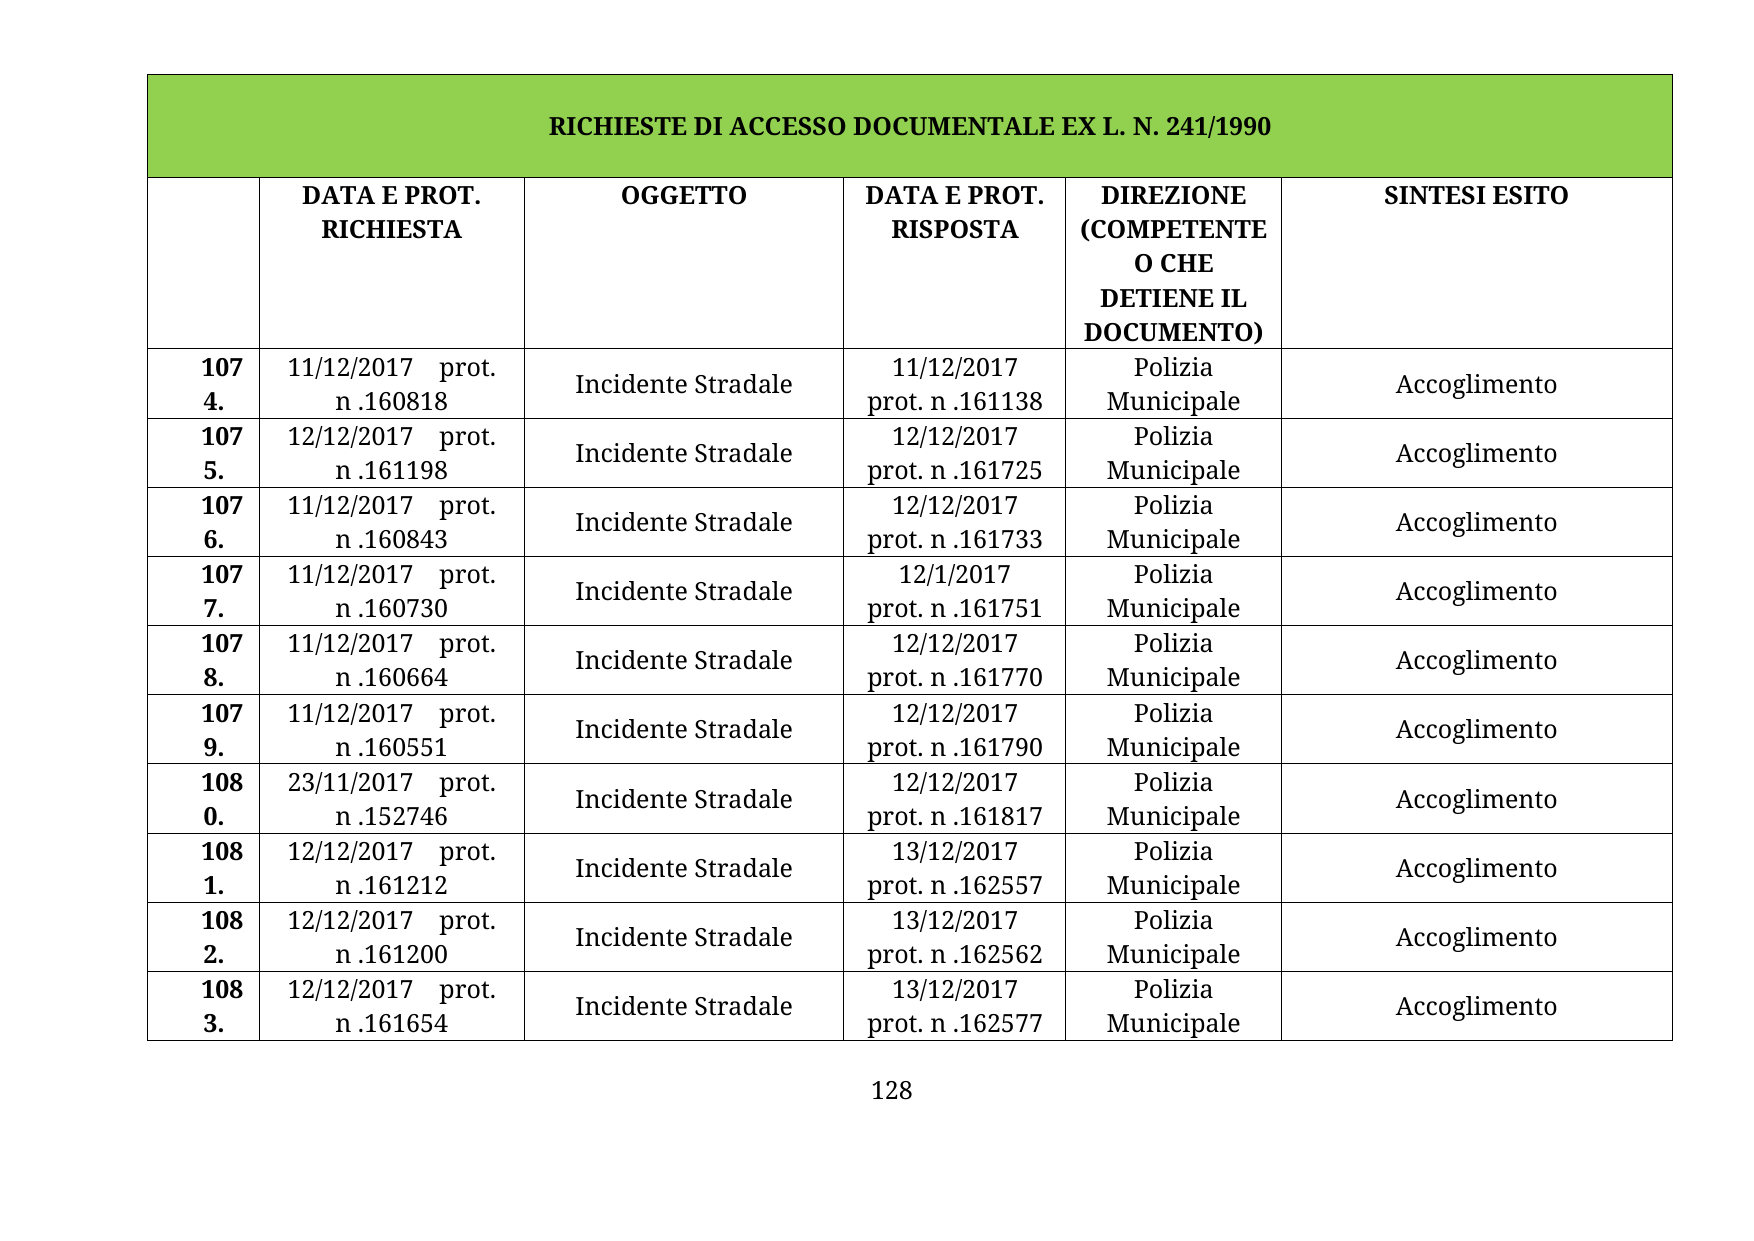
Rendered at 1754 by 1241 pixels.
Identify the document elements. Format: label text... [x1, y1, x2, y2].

table_cell Accoglimento [1282, 834, 1672, 902]
table_cell Accoglimento [1282, 695, 1672, 763]
table_cell Incidente Stradale [525, 972, 843, 1040]
table_cell Incidente Stradale [525, 349, 843, 417]
table_cell 12/12/2017 prot. n .161770 [844, 626, 1065, 694]
table_cell [148, 178, 259, 348]
table_cell [148, 903, 259, 971]
table_cell Polizia Municipale [1066, 903, 1281, 971]
table_cell 12/12/2017 prot. n .161198 [260, 419, 524, 487]
table_cell 11/12/2017 prot. n .160843 [260, 488, 524, 556]
table_cell Accoglimento [1282, 972, 1672, 1040]
table_cell 12/12/2017 prot. n .161725 [844, 419, 1065, 487]
table_cell Accoglimento [1282, 557, 1672, 625]
table_cell [148, 764, 259, 832]
table_cell 12/12/2017 prot. n .161790 [844, 695, 1065, 763]
table_cell 13/12/2017 prot. n .162562 [844, 903, 1065, 971]
table_cell 12/1/2017 prot. n .161751 [844, 557, 1065, 625]
table_header RICHIESTE DI ACCESSO DOCUMENTALE EX L. N. 241/1990 [148, 75, 1672, 177]
table_cell 12/12/2017 prot. n .161817 [844, 764, 1065, 832]
table_cell Incidente Stradale [525, 903, 843, 971]
table_cell [148, 972, 259, 1040]
table_cell [148, 488, 259, 556]
table_cell Accoglimento [1282, 903, 1672, 971]
table_cell Incidente Stradale [525, 626, 843, 694]
table_cell 11/12/2017 prot. n .160730 [260, 557, 524, 625]
table_cell [148, 834, 259, 902]
table_cell DATA E PROT. RICHIESTA [260, 178, 524, 348]
table_cell Accoglimento [1282, 349, 1672, 417]
table_cell Polizia Municipale [1066, 349, 1281, 417]
table_cell Accoglimento [1282, 419, 1672, 487]
table_cell 11/12/2017 prot. n .161138 [844, 349, 1065, 417]
table_cell Polizia Municipale [1066, 764, 1281, 832]
table_cell [148, 419, 259, 487]
table_cell SINTESI ESITO [1282, 178, 1672, 348]
table_cell [148, 557, 259, 625]
table_cell Polizia Municipale [1066, 557, 1281, 625]
table_cell Polizia Municipale [1066, 626, 1281, 694]
table_cell Incidente Stradale [525, 764, 843, 832]
table_cell Accoglimento [1282, 764, 1672, 832]
table_cell 12/12/2017 prot. n .161200 [260, 903, 524, 971]
table_cell [148, 626, 259, 694]
table_cell Polizia Municipale [1066, 419, 1281, 487]
table_cell Incidente Stradale [525, 695, 843, 763]
table_cell Incidente Stradale [525, 488, 843, 556]
table_cell 12/12/2017 prot. n .161733 [844, 488, 1065, 556]
table_cell 11/12/2017 prot. n .160664 [260, 626, 524, 694]
table_cell Polizia Municipale [1066, 972, 1281, 1040]
table_cell 11/12/2017 prot. n .160818 [260, 349, 524, 417]
table_cell Accoglimento [1282, 488, 1672, 556]
table_cell 23/11/2017 prot. n .152746 [260, 764, 524, 832]
table_cell OGGETTO [525, 178, 843, 348]
table_cell Accoglimento [1282, 626, 1672, 694]
table_cell 13/12/2017 prot. n .162577 [844, 972, 1065, 1040]
table_cell 13/12/2017 prot. n .162557 [844, 834, 1065, 902]
table_cell 12/12/2017 prot. n .161654 [260, 972, 524, 1040]
table_cell Polizia Municipale [1066, 834, 1281, 902]
table_cell 11/12/2017 prot. n .160551 [260, 695, 524, 763]
table_cell Incidente Stradale [525, 834, 843, 902]
table_cell Incidente Stradale [525, 557, 843, 625]
table_cell [148, 349, 259, 417]
table_cell Incidente Stradale [525, 419, 843, 487]
table_cell 12/12/2017 prot. n .161212 [260, 834, 524, 902]
table_cell DIREZIONE (COMPETENTE O CHE DETIENE IL DOCUMENTO) [1066, 178, 1281, 348]
table_cell [148, 695, 259, 763]
table_cell DATA E PROT. RISPOSTA [844, 178, 1065, 348]
table_cell Polizia Municipale [1066, 488, 1281, 556]
table_cell Polizia Municipale [1066, 695, 1281, 763]
